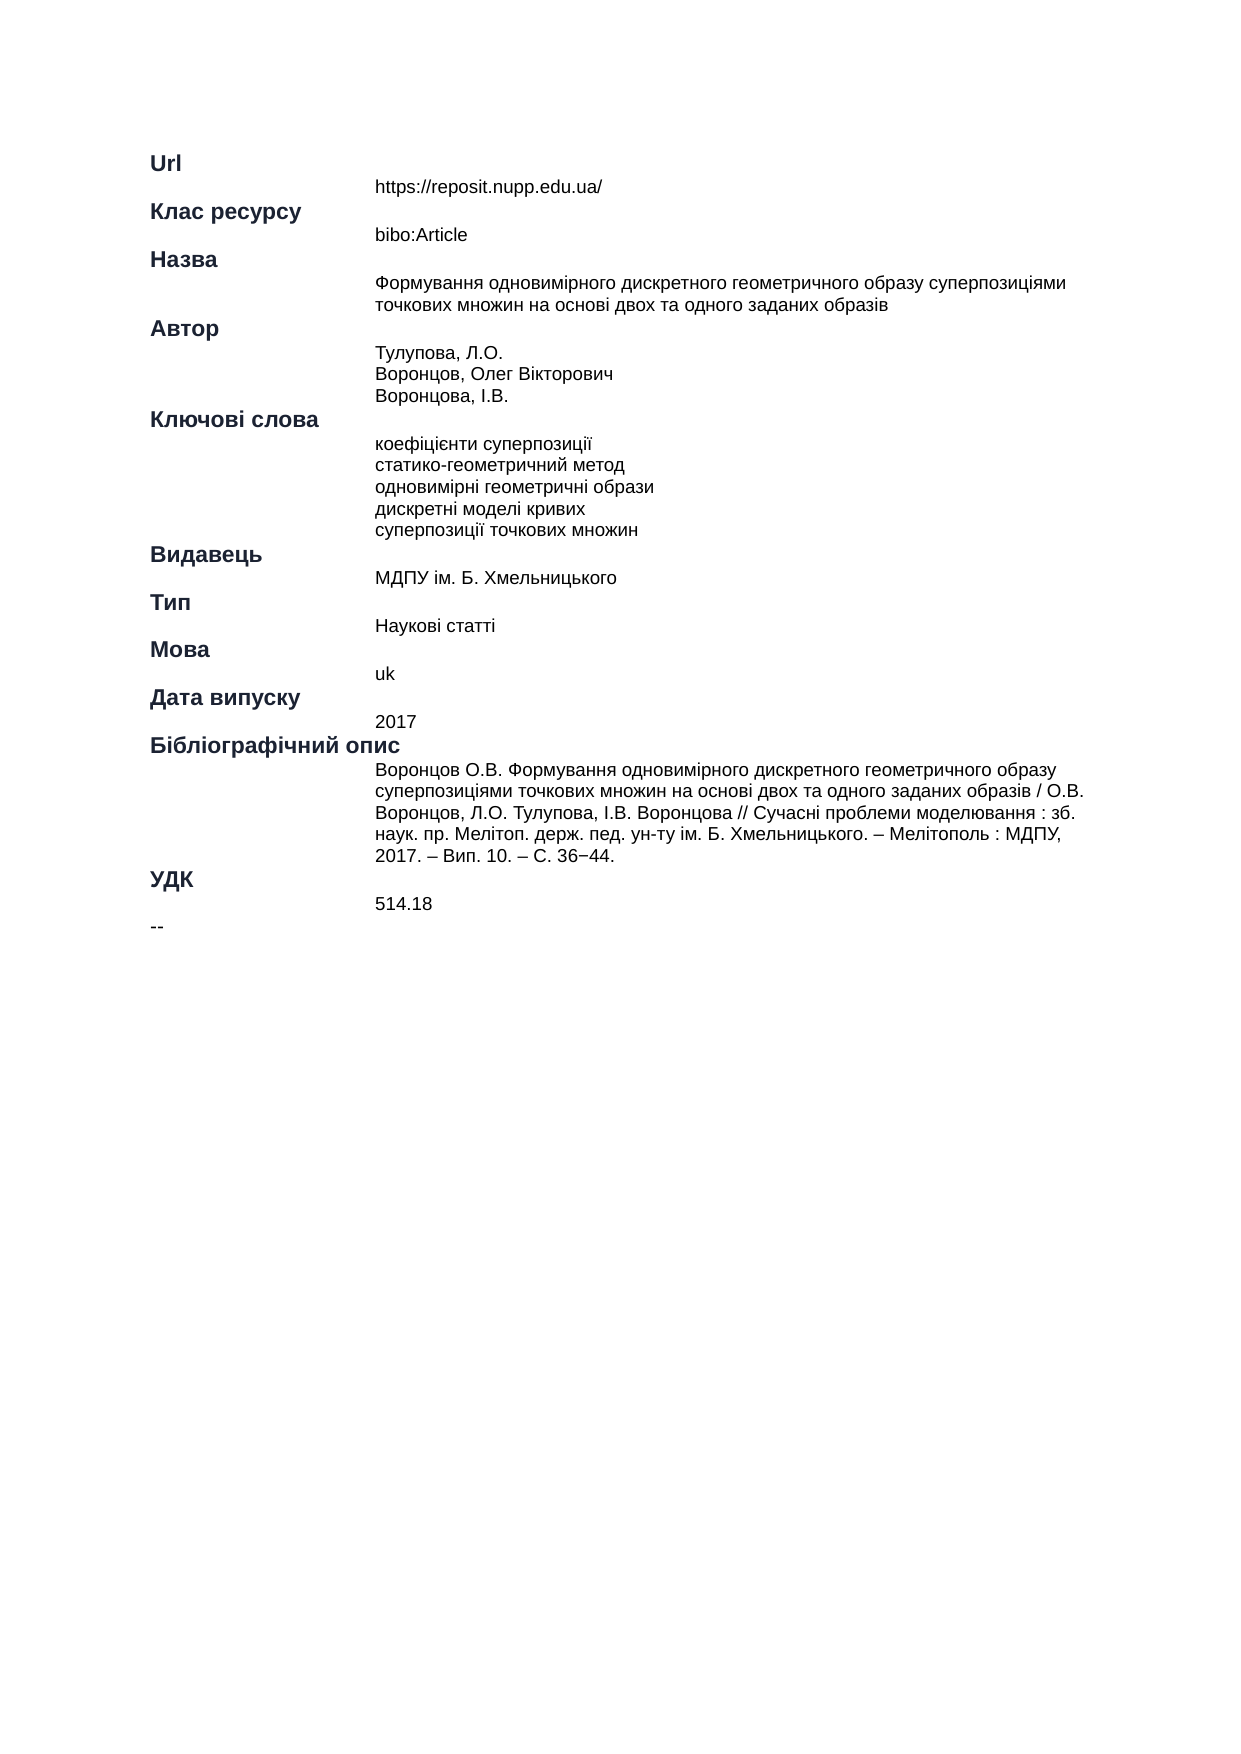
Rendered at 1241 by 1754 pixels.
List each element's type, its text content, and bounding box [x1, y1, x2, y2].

text 514.18 [375, 893, 1090, 914]
text bibo:Article [375, 224, 1090, 246]
text Тип [150, 588, 1090, 615]
text коефіцієнти суперпозиції [375, 433, 1090, 454]
text суперпозиції точкових множин [375, 519, 1090, 541]
text Дата випуску [150, 684, 1090, 711]
text Автор [150, 315, 1090, 342]
text -- [150, 914, 1090, 938]
text статико-геометричний метод [375, 454, 1090, 476]
text Наукові статті [375, 615, 1090, 636]
text Ключові слова [150, 406, 1090, 433]
text Воронцова, І.В. [375, 385, 1090, 406]
text Воронцов О.В. Формування одновимірного дискретного геометричного образу суперпозиціями точкових множин на основі двох та одного заданих образів / О.В. Воронцов, Л.О. Тулупова, І.В. Воронцова // Сучасні проблеми моделювання : зб. наук. пр. Мелітоп. держ. пед. ун-ту ім. Б. Хмельницького. – Мелітополь : МДПУ, 2017. – Вип. 10. – С. 36−44. [375, 758, 1090, 866]
text https://reposit.nupp.edu.ua/ [375, 176, 1090, 198]
text Воронцов, Олег Вікторович [375, 363, 1090, 385]
text одновимірні геометричні образи [375, 476, 1090, 497]
text Тулупова, Л.О. [375, 342, 1090, 363]
text МДПУ ім. Б. Хмельницького [375, 567, 1090, 588]
text Формування одновимірного дискретного геометричного образу суперпозиціями точкових множин на основі двох та одного заданих образів [375, 272, 1090, 315]
text дискретні моделі кривих [375, 497, 1090, 519]
text uk [375, 663, 1090, 684]
text 2017 [375, 711, 1090, 732]
text Клас ресурсу [150, 198, 1090, 224]
text Видавець [150, 541, 1090, 567]
text УДК [150, 866, 1090, 893]
text Назва [150, 246, 1090, 272]
text Бібліографічний опис [150, 732, 1090, 758]
text Url [150, 150, 1090, 176]
text Мова [150, 636, 1090, 663]
